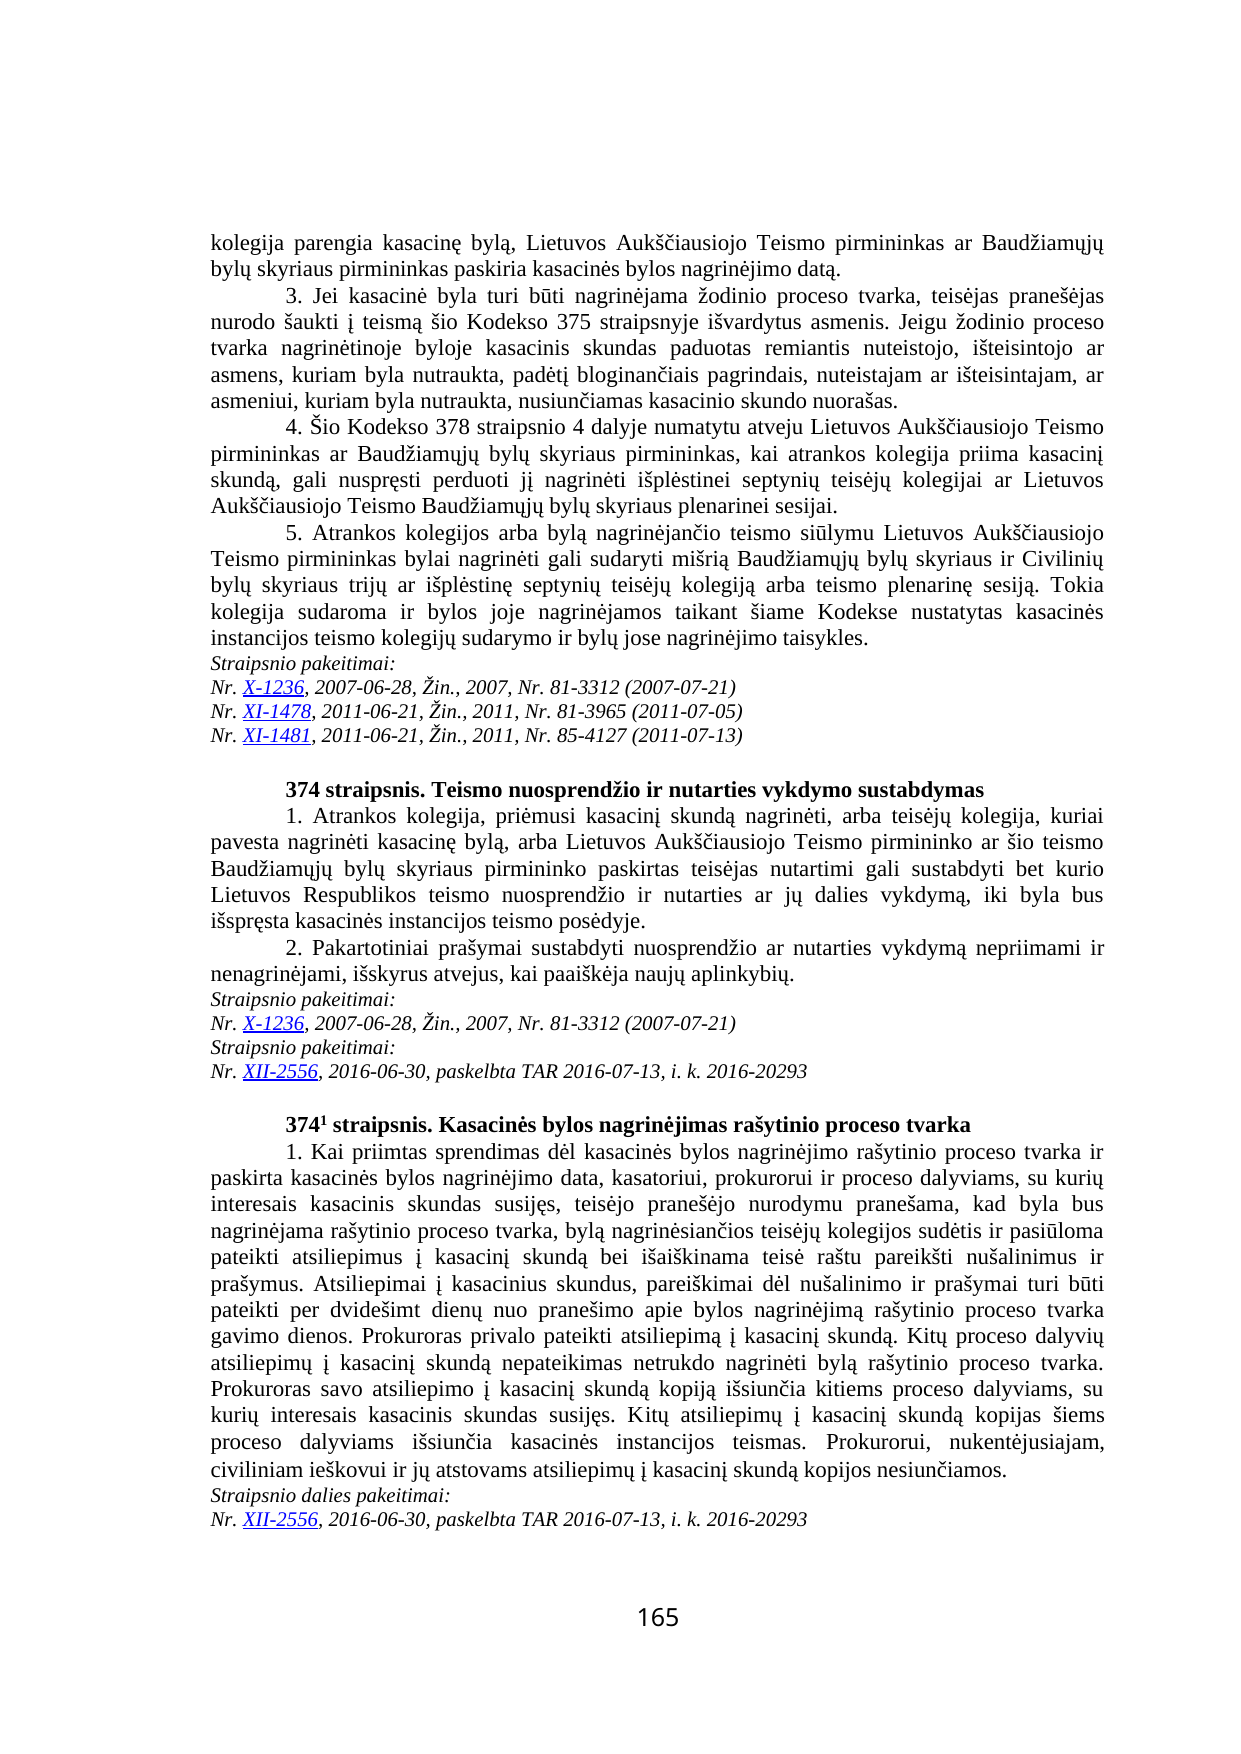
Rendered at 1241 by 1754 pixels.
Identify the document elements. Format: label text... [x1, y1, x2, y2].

text 3741 straipsnis. Kasacinės bylos nagrinėjimas rašytinio proceso tvarka [210, 1111, 1105, 1138]
text Nr. XII-2556, 2016-06-30, paskelbta TAR 2016-07-13, i. k. 2016-20293 [210, 1507, 1105, 1531]
text 4. Šio Kodekso 378 straipsnio 4 dalyje numatytu atveju Lietuvos Aukščiausiojo Teismo pirmininkas ar Baudžiamųjų bylų skyriaus pirmininkas, kai atrankos kolegija priima kasacinį skundą, gali nuspręsti perduoti jį nagrinėti išplėstinei septynių teisėjų kolegijai ar Lietuvos Aukščiausiojo Teismo Baudžiamųjų bylų skyriaus plenarinei sesijai. [210, 413, 1105, 519]
text Nr. XI-1481, 2011-06-21, Žin., 2011, Nr. 85-4127 (2011-07-13) [210, 723, 1105, 747]
text 3. Jei kasacinė byla turi būti nagrinėjama žodinio proceso tvarka, teisėjas pranešėjas nurodo šaukti į teismą šio Kodekso 375 straipsnyje išvardytus asmenis. Jeigu žodinio proceso tvarka nagrinėtinoje byloje kasacinis skundas paduotas remiantis nuteistojo, išteisintojo ar asmens, kuriam byla nutraukta, padėtį bloginančiais pagrindais, nuteistajam ar išteisintajam, ar asmeniui, kuriam byla nutraukta, nusiunčiamas kasacinio skundo nuorašas. [210, 282, 1105, 413]
text 1. Kai priimtas sprendimas dėl kasacinės bylos nagrinėjimo rašytinio proceso tvarka ir paskirta kasacinės bylos nagrinėjimo data, kasatoriui, prokurorui ir proceso dalyviams, su kurių interesais kasacinis skundas susijęs, teisėjo pranešėjo nurodymu pranešama, kad byla bus nagrinėjama rašytinio proceso tvarka, bylą nagrinėsiančios teisėjų kolegijos sudėtis ir pasiūloma pateikti atsiliepimus į kasacinį skundą bei išaiškinama teisė raštu pareikšti nušalinimus ir prašymus. Atsiliepimai į kasacinius skundus, pareiškimai dėl nušalinimo ir prašymai turi būti pateikti per dvidešimt dienų nuo pranešimo apie bylos nagrinėjimą rašytinio proceso tvarka gavimo dienos. Prokuroras privalo pateikti atsiliepimą į kasacinį skundą. Kitų proceso dalyvių atsiliepimų į kasacinį skundą nepateikimas netrukdo nagrinėti bylą rašytinio proceso tvarka. Prokuroras savo atsiliepimo į kasacinį skundą kopiją išsiunčia kitiems proceso dalyviams, su kurių interesais kasacinis skundas susijęs. Kitų atsiliepimų į kasacinį skundą kopijas šiems proceso dalyviams išsiunčia kasacinės instancijos teismas. Prokurorui, nukentėjusiajam, civiliniam ieškovui ir jų atstovams atsiliepimų į kasacinį skundą kopijos nesiunčiamos. [210, 1138, 1105, 1483]
text Straipsnio pakeitimai: [210, 1034, 1105, 1059]
text 374 straipsnis. Teismo nuosprendžio ir nutarties vykdymo sustabdymas [210, 776, 1105, 802]
text 5. Atrankos kolegijos arba bylą nagrinėjančio teismo siūlymu Lietuvos Aukščiausiojo Teismo pirmininkas bylai nagrinėti gali sudaryti mišrią Baudžiamųjų bylų skyriaus ir Civilinių bylų skyriaus trijų ar išplėstinę septynių teisėjų kolegiją arba teismo plenarinę sesiją. Tokia kolegija sudaroma ir bylos joje nagrinėjamos taikant šiame Kodekse nustatytas kasacinės instancijos teismo kolegijų sudarymo ir bylų jose nagrinėjimo taisykles. [210, 519, 1105, 651]
text Nr. X-1236, 2007-06-28, Žin., 2007, Nr. 81-3312 (2007-07-21) [210, 675, 1105, 699]
text Straipsnio pakeitimai: [210, 986, 1105, 1011]
text Straipsnio dalies pakeitimai: [210, 1483, 1105, 1507]
text Nr. XI-1478, 2011-06-21, Žin., 2011, Nr. 81-3965 (2011-07-05) [210, 699, 1105, 723]
text 2. Pakartotiniai prašymai sustabdyti nuosprendžio ar nutarties vykdymą nepriimami ir nenagrinėjami, išskyrus atvejus, kai paaiškėja naujų aplinkybių. [210, 934, 1105, 986]
text kolegija parengia kasacinę bylą, Lietuvos Aukščiausiojo Teismo pirmininkas ar Baudžiamųjų bylų skyriaus pirmininkas paskiria kasacinės bylos nagrinėjimo datą. [210, 229, 1105, 282]
text Nr. XII-2556, 2016-06-30, paskelbta TAR 2016-07-13, i. k. 2016-20293 [210, 1059, 1105, 1083]
text Straipsnio pakeitimai: [210, 651, 1105, 675]
text Nr. X-1236, 2007-06-28, Žin., 2007, Nr. 81-3312 (2007-07-21) [210, 1011, 1105, 1034]
text 1. Atrankos kolegija, priėmusi kasacinį skundą nagrinėti, arba teisėjų kolegija, kuriai pavesta nagrinėti kasacinę bylą, arba Lietuvos Aukščiausiojo Teismo pirmininko ar šio teismo Baudžiamųjų bylų skyriaus pirmininko paskirtas teisėjas nutartimi gali sustabdyti bet kurio Lietuvos Respublikos teismo nuosprendžio ir nutarties ar jų dalies vykdymą, iki byla bus išspręsta kasacinės instancijos teismo posėdyje. [210, 802, 1105, 934]
